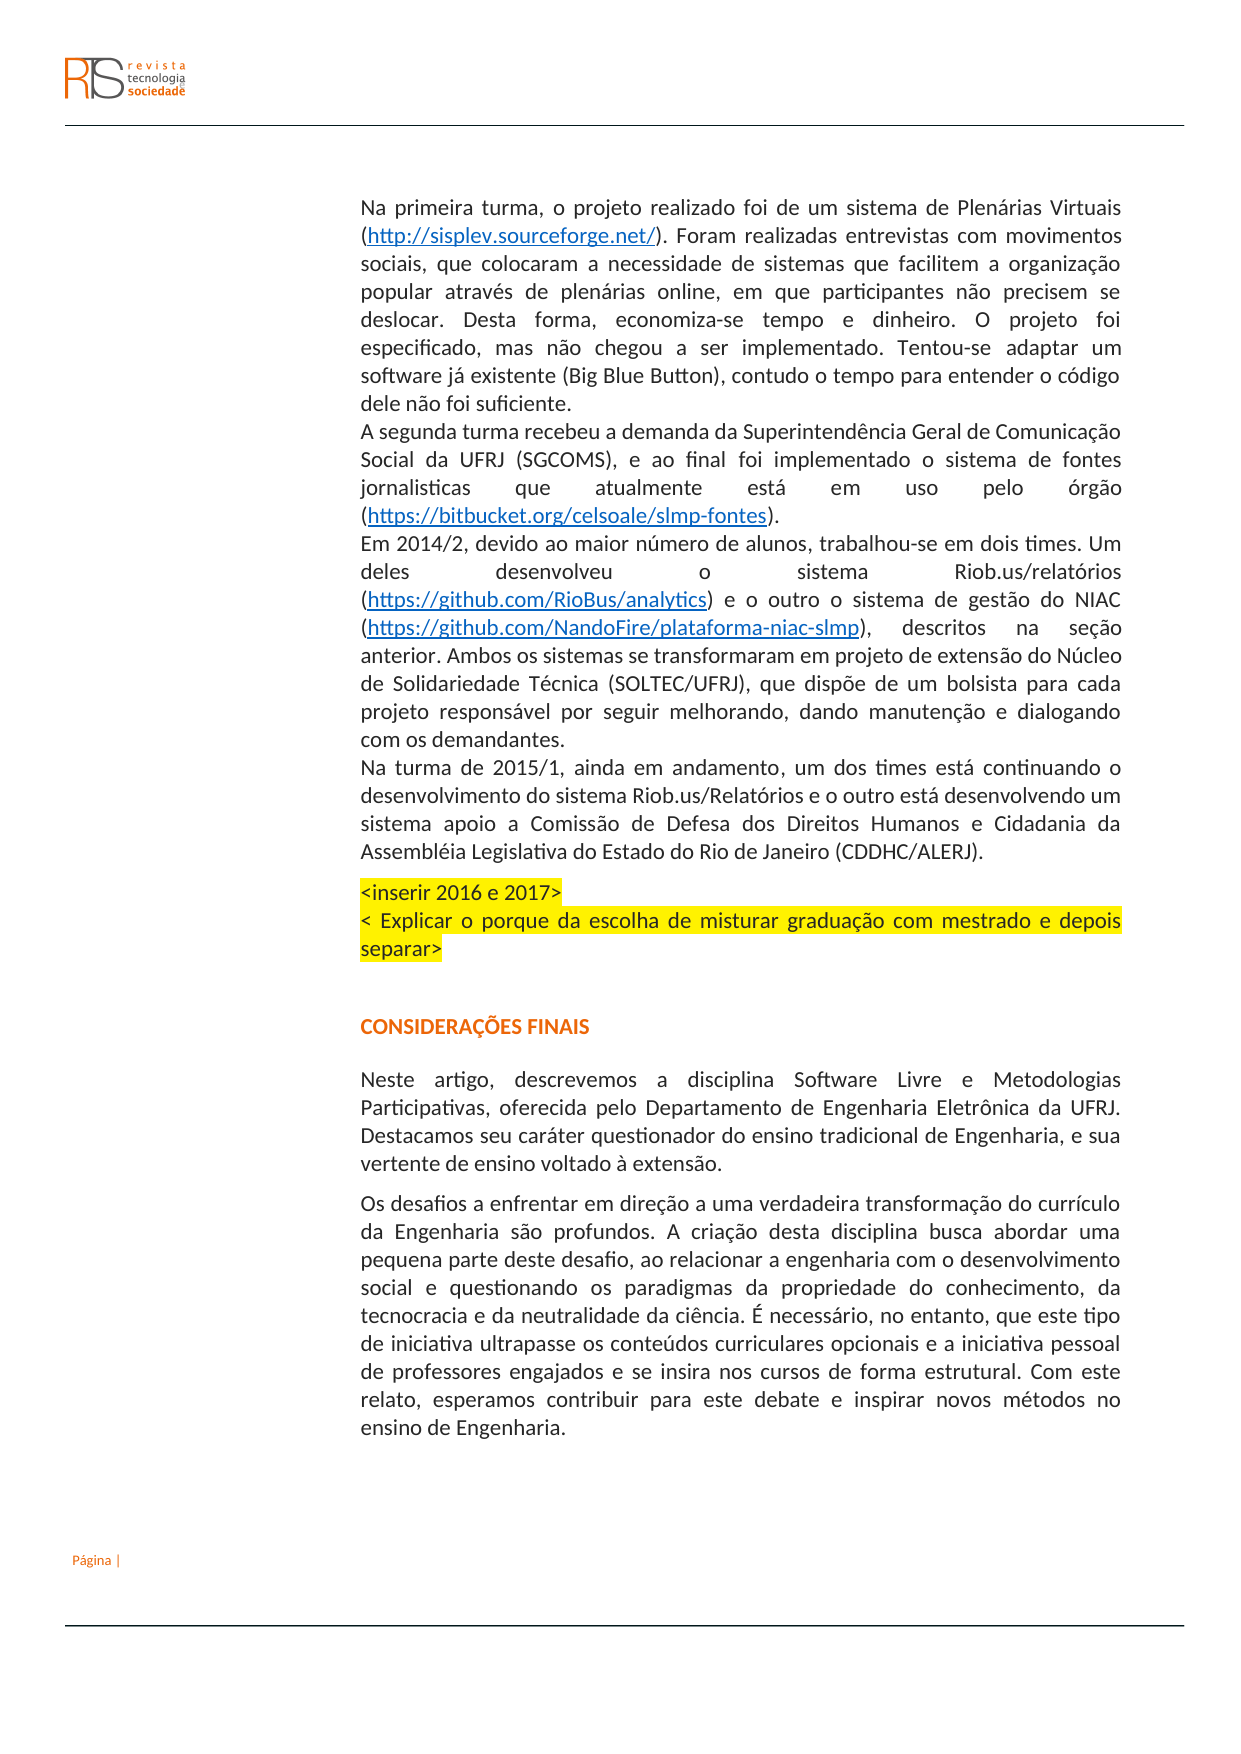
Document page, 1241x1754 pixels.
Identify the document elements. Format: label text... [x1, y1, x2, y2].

text Na turma de 2015/1, ainda em andamento, um dos times está continuando o desenvolvimento do sistema Riob.us/Relatórios e o outro está desenvolvendo um sistema apoio a Comissão de Defesa dos Direitos Humanos e Cidadania da Assembléia Legislativa do Estado do Rio de Janeiro (CDDHC/ALERJ). [360, 753, 1122, 865]
text Considerações finais [360, 1012, 1122, 1040]
text Em 2014/2, devido ao maior número de alunos, trabalhou-se em dois times. Um deles desenvolveu o sistema Riob.us/relatórios (https://github.com/RioBus/analytics) e o outro o sistema de gestão do NIAC (https://github.com/NandoFire/plataforma-niac-slmp), descritos na seção anterior. Ambos os sistemas se transformaram em projeto de extensão do Núcleo de Solidariedade Técnica (SOLTEC/UFRJ), que dispõe de um bolsista para cada projeto responsável por seguir melhorando, dando manutenção e dialogando com os demandantes. [360, 529, 1122, 753]
text Os desafios a enfrentar em direção a uma verdadeira transformação do currículo da Engenharia são profundos. A criação desta disciplina busca abordar uma pequena parte deste desafio, ao relacionar a engenharia com o desenvolvimento social e questionando os paradigmas da propriedade do conhecimento, da tecnocracia e da neutralidade da ciência. É necessário, no entanto, que este tipo de iniciativa ultrapasse os conteúdos curriculares opcionais e a iniciativa pessoal de professores engajados e se insira nos cursos de forma estrutural. Com este relato, esperamos contribuir para este debate e inspirar novos métodos no ensino de Engenharia. [360, 1189, 1122, 1442]
text < Explicar o porque da escolha de misturar graduação com mestrado e depois separar> [360, 906, 1122, 962]
picture [65, 1625, 1241, 1630]
text <inserir 2016 e 2017> [65, 878, 1122, 906]
text Neste artigo, descrevemos a disciplina Software Livre e Metodologias Participativas, oferecida pelo Departamento de Engenharia Eletrônica da UFRJ. Destacamos seu caráter questionador do ensino tradicional de Engenharia, e sua vertente de ensino voltado à extensão. [360, 1065, 1122, 1177]
text A segunda turma recebeu a demanda da Superintendência Geral de Comunicação Social da UFRJ (SGCOMS), e ao final foi implementado o sistema de fontes jornalisticas que atualmente está em uso pelo órgão (https://bitbucket.org/celsoale/slmp-fontes). [360, 417, 1122, 529]
text Na primeira turma, o projeto realizado foi de um sistema de Plenárias Virtuais (http://sisplev.sourceforge.net/). Foram realizadas entrevistas com movimentos sociais, que colocaram a necessidade de sistemas que facilitem a organização popular através de plenárias online, em que participantes não precisem se deslocar. Desta forma, economiza-se tempo e dinheiro. O projeto foi especificado, mas não chegou a ser implementado. Tentou-se adaptar um software já existente (Big Blue Button), contudo o tempo para entender o código dele não foi suficiente. [360, 193, 1122, 417]
picture [65, 0, 1241, 129]
